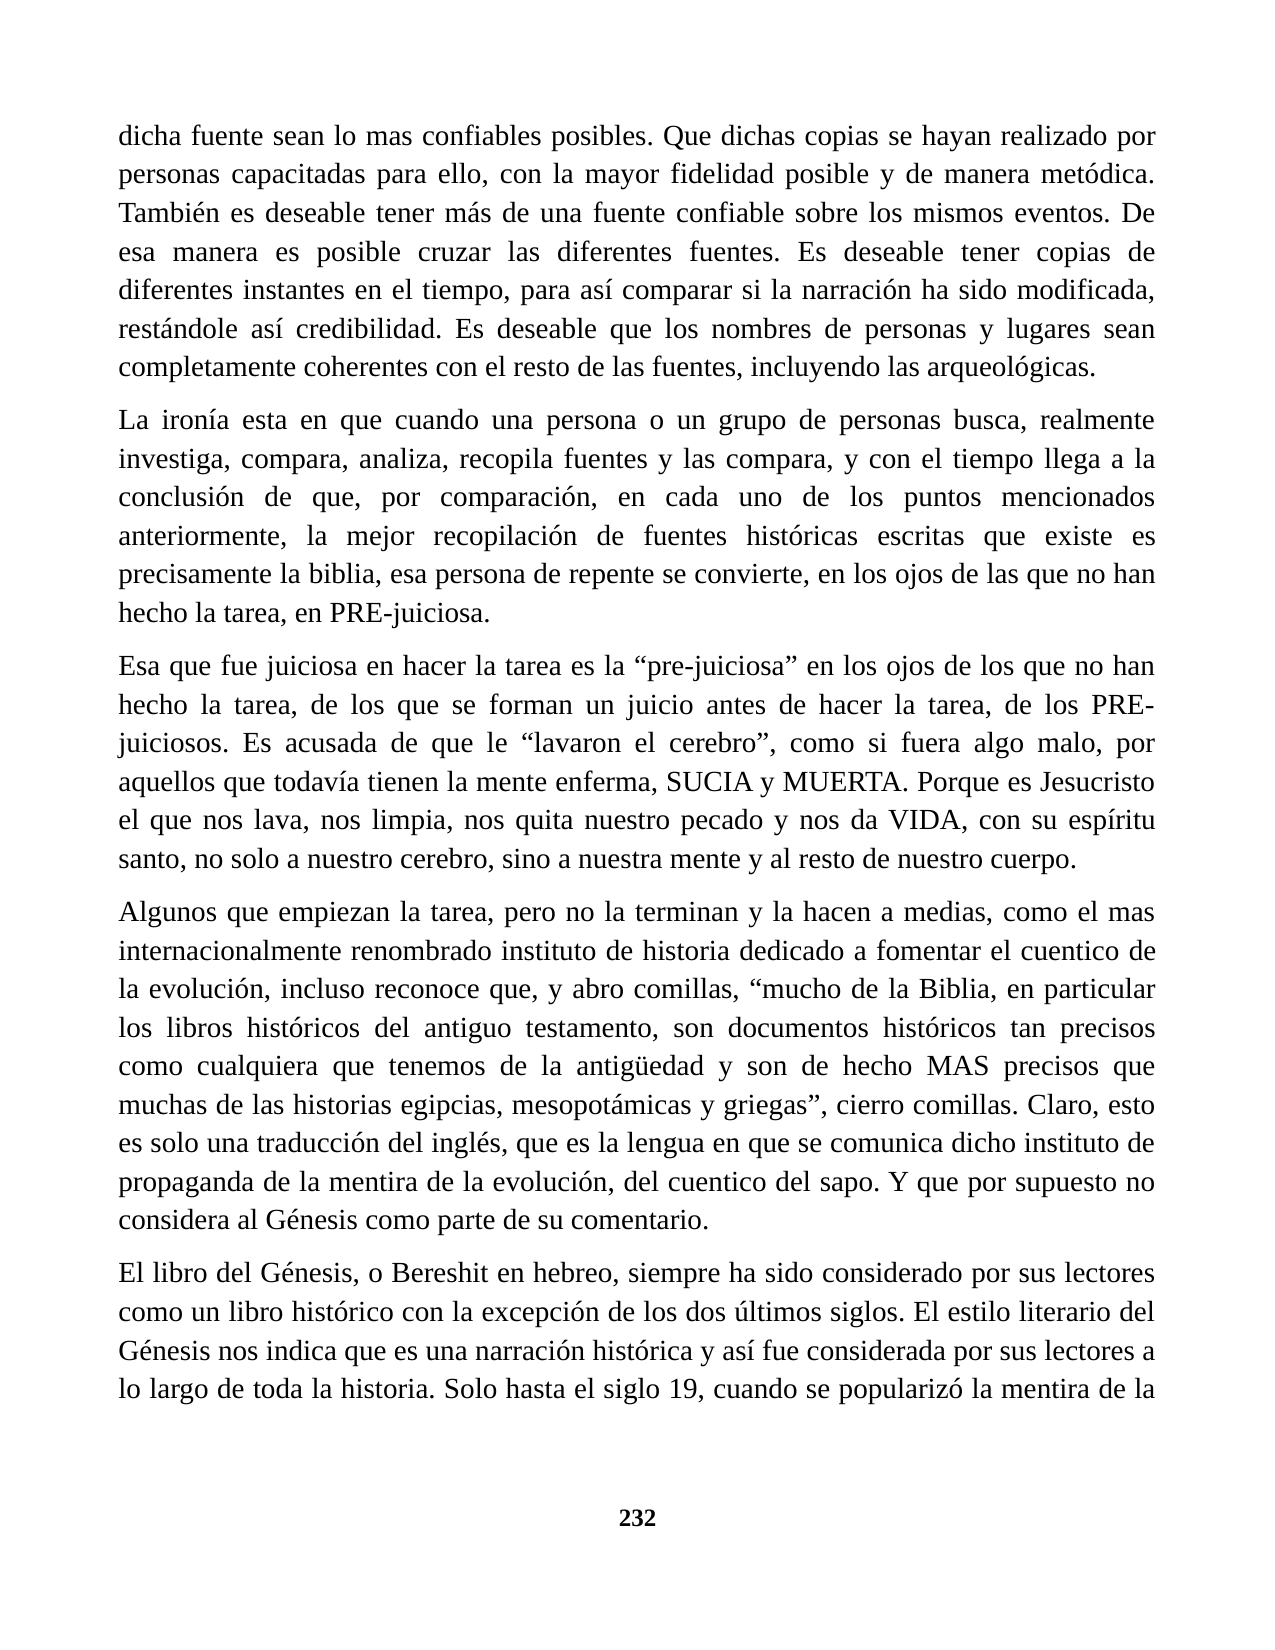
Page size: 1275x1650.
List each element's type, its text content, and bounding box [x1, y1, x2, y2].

text Esa que fue juiciosa en hacer la tarea es la “pre-juiciosa” en los ojos de los que no han hecho la tarea, de los que se forman un juicio antes de hacer la tarea, de los PRE-juiciosos. Es acusada de que le “lavaron el cerebro”, como si fuera algo malo, por aquellos que todavía tienen la mente enferma, SUCIA y MUERTA. Porque es Jesucristo el que nos lava, nos limpia, nos quita nuestro pecado y nos da VIDA, con su espíritu santo, no solo a nuestro cerebro, sino a nuestra mente y al resto de nuestro cuerpo. [118, 648, 1157, 874]
text El libro del Génesis, o Bereshit en hebreo, siempre ha sido considerado por sus lectores como un libro histórico con la excepción de los dos últimos siglos. El estilo literario del Génesis nos indica que es una narración histórica y así fue considerada por sus lectores a lo largo de toda la historia. Solo hasta el siglo 19, cuando se popularizó la mentira de la [118, 1256, 1157, 1405]
text Algunos que empiezan la tarea, pero no la terminan y la hacen a medias, como el mas internacionalmente renombrado instituto de historia dedicado a fomentar el cuentico de la evolución, incluso reconoce que, y abro comillas, “mucho de la Biblia, en particular los libros históricos del antiguo testamento, son documentos históricos tan precisos como cualquiera que tenemos de la antigüedad y son de hecho MAS precisos que muchas de las historias egipcias, mesopotámicas y griegas”, cierro comillas. Claro, esto es solo una traducción del inglés, que es la lengua en que se comunica dicho instituto de propaganda de la mentira de la evolución, del cuentico del sapo. Y que por supuesto no considera al Génesis como parte de su comentario. [118, 894, 1157, 1236]
text La ironía esta en que cuando una persona o un grupo de personas busca, realmente investiga, compara, analiza, recopila fuentes y las compara, y con el tiempo llega a la conclusión de que, por comparación, en cada uno de los puntos mencionados anteriormente, la mejor recopilación de fuentes históricas escritas que existe es precisamente la biblia, esa persona de repente se convierte, en los ojos de las que no han hecho la tarea, en PRE-juiciosa. [118, 402, 1157, 629]
text dicha fuente sean lo mas confiables posibles. Que dichas copias se hayan realizado por personas capacitadas para ello, con la mayor fidelidad posible y de manera metódica. También es deseable tener más de una fuente confiable sobre los mismos eventos. De esa manera es posible cruzar las diferentes fuentes. Es deseable tener copias de diferentes instantes en el tiempo, para así comparar si la narración ha sido modificada, restándole así credibilidad. Es deseable que los nombres de personas y lugares sean completamente coherentes con el resto de las fuentes, incluyendo las arqueológicas. [118, 118, 1157, 383]
